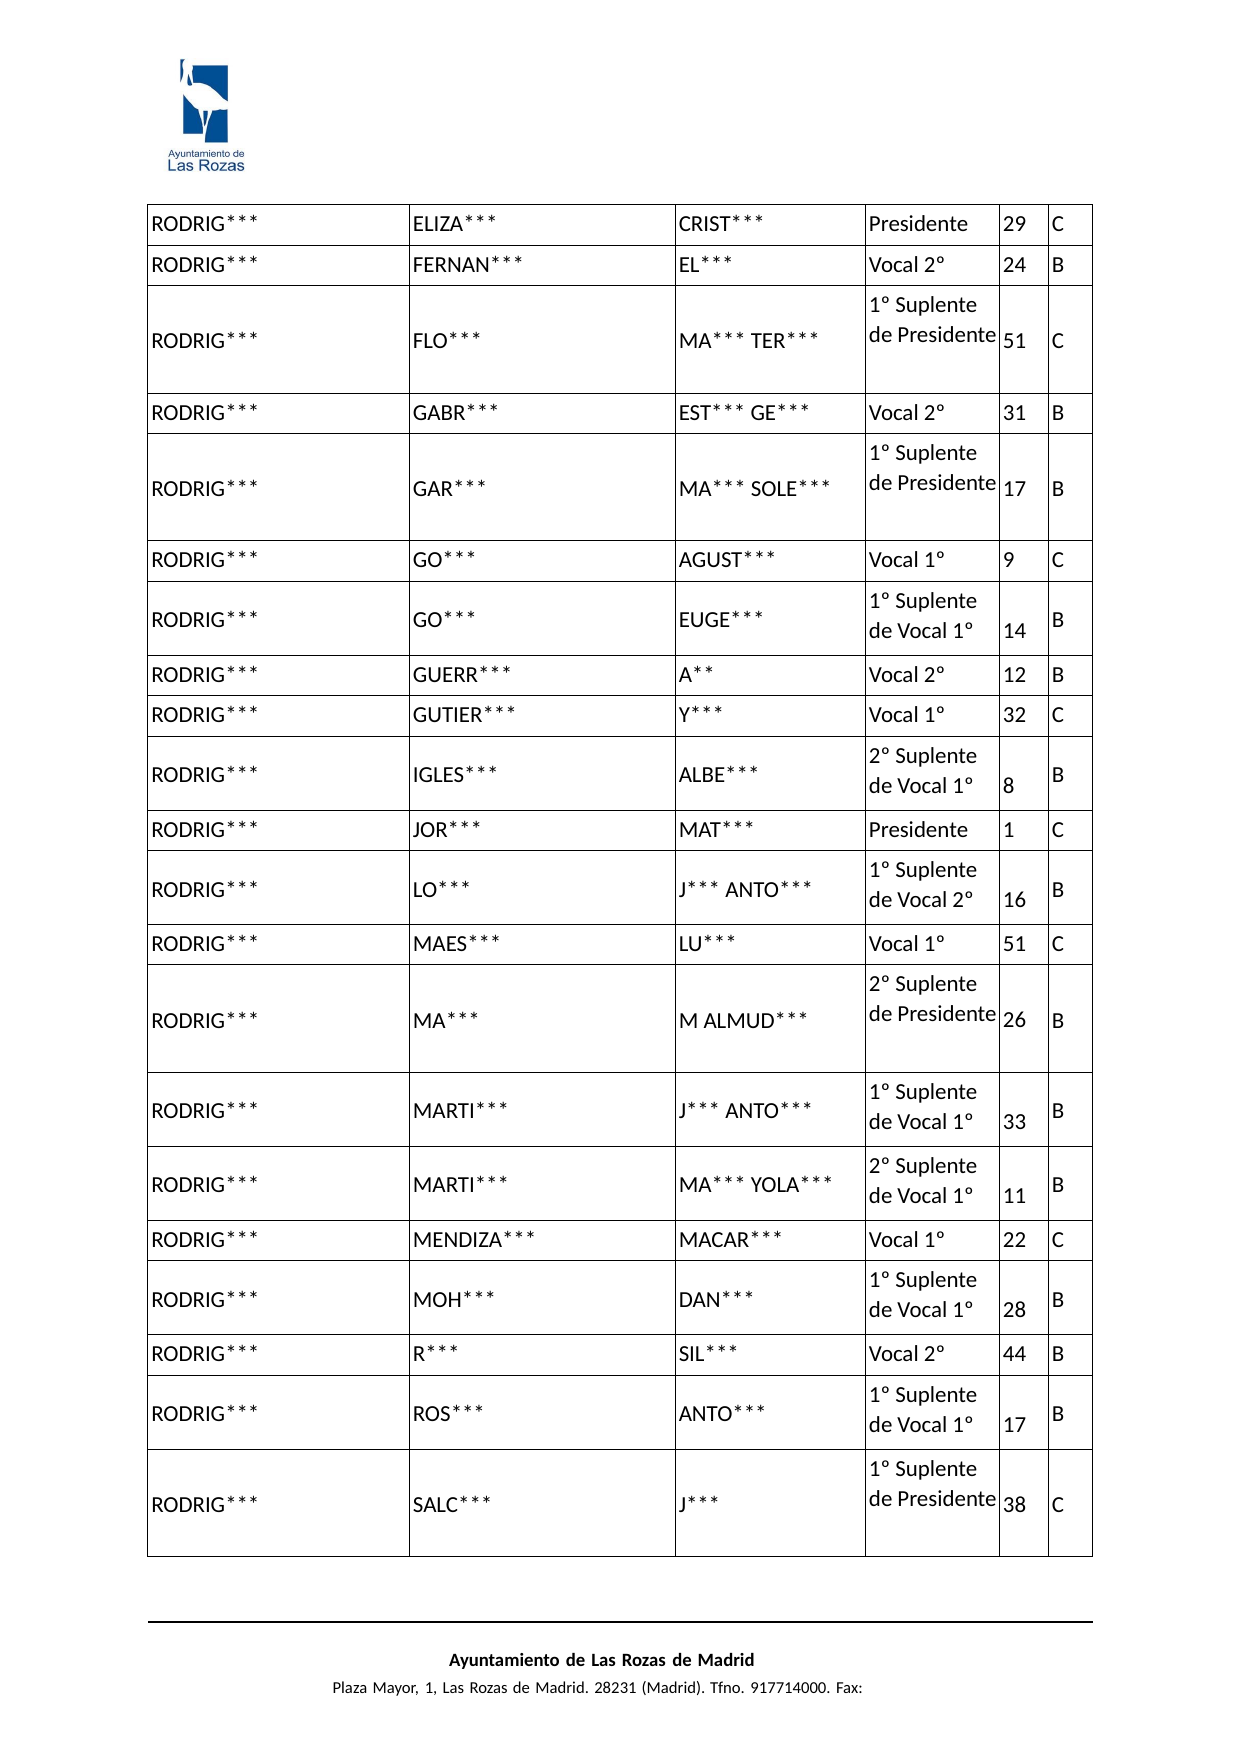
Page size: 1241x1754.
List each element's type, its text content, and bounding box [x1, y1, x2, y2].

table_cell Vocal 1º [866, 1221, 999, 1260]
table_cell Vocal 2º [866, 1335, 999, 1374]
table_cell EST*** GE*** [676, 394, 865, 433]
table_cell Vocal 1º [866, 696, 999, 736]
table_cell 51 [1000, 925, 1048, 964]
table_cell Vocal 2º [866, 656, 999, 695]
table_cell M ALMUD*** [676, 965, 865, 1072]
table_cell RODRIG*** [148, 737, 409, 809]
table_cell B [1049, 1335, 1092, 1374]
table_cell Vocal 2º [866, 246, 999, 285]
table_cell MARTI*** [410, 1147, 675, 1220]
table_cell GUTIER*** [410, 696, 675, 736]
table_cell 16 [1000, 851, 1048, 924]
table_cell Presidente [866, 811, 999, 850]
table_cell EUGE*** [676, 582, 865, 655]
table_cell B [1049, 246, 1092, 285]
table_cell C [1049, 925, 1092, 964]
table_cell MA*** [410, 965, 675, 1072]
table_cell RODRIG*** [148, 246, 409, 285]
table_cell RODRIG*** [148, 696, 409, 736]
table_cell RODRIG*** [148, 1073, 409, 1146]
table_cell DAN*** [676, 1261, 865, 1334]
table_cell C [1049, 811, 1092, 850]
table_cell 38 [1000, 1450, 1048, 1556]
table_cell RODRIG*** [148, 1261, 409, 1334]
table_header ELIZA*** [410, 205, 675, 244]
table_cell AGUST*** [676, 541, 865, 581]
table_cell RODRIG*** [148, 965, 409, 1072]
table_cell J*** [676, 1450, 865, 1556]
table_cell RODRIG*** [148, 1376, 409, 1448]
table_cell SALC*** [410, 1450, 675, 1556]
table_cell 26 [1000, 965, 1048, 1072]
table_cell 2º Suplente de Vocal 1º [866, 1147, 999, 1220]
table_header C [1049, 205, 1092, 244]
table_cell 44 [1000, 1335, 1048, 1374]
table_header Presidente [866, 205, 999, 244]
table_cell C [1049, 286, 1092, 392]
table_cell B [1049, 965, 1092, 1072]
table_cell B [1049, 1147, 1092, 1220]
table_cell Vocal 1º [866, 541, 999, 581]
table_cell MARTI*** [410, 1073, 675, 1146]
table_cell LO*** [410, 851, 675, 924]
table_cell ROS*** [410, 1376, 675, 1448]
table_cell 12 [1000, 656, 1048, 695]
table_cell Y*** [676, 696, 865, 736]
table_cell RODRIG*** [148, 811, 409, 850]
table_cell 32 [1000, 696, 1048, 736]
table_cell MA*** YOLA*** [676, 1147, 865, 1220]
table_cell MA*** TER*** [676, 286, 865, 392]
table_cell MACAR*** [676, 1221, 865, 1260]
table_cell B [1049, 656, 1092, 695]
table_cell FERNAN*** [410, 246, 675, 285]
table_cell J*** ANTO*** [676, 851, 865, 924]
table_cell A** [676, 656, 865, 695]
table_cell ALBE*** [676, 737, 865, 809]
table_cell RODRIG*** [148, 1221, 409, 1260]
table_cell 1º Suplente de Presidente [866, 1450, 999, 1556]
table_cell MAES*** [410, 925, 675, 964]
table_cell 11 [1000, 1147, 1048, 1220]
table_cell C [1049, 696, 1092, 736]
table_cell 9 [1000, 541, 1048, 581]
table_cell B [1049, 1376, 1092, 1448]
table_cell RODRIG*** [148, 434, 409, 540]
table_cell 22 [1000, 1221, 1048, 1260]
table_cell RODRIG*** [148, 394, 409, 433]
table_cell 31 [1000, 394, 1048, 433]
table_cell Vocal 2º [866, 394, 999, 433]
table_cell LU*** [676, 925, 865, 964]
table_cell RODRIG*** [148, 1147, 409, 1220]
table_header RODRIG*** [148, 205, 409, 244]
table_cell GAR*** [410, 434, 675, 540]
table_cell 1º Suplente de Vocal 1º [866, 1073, 999, 1146]
table_cell GO*** [410, 541, 675, 581]
table_header CRIST*** [676, 205, 865, 244]
table_cell RODRIG*** [148, 541, 409, 581]
table_cell 1º Suplente de Vocal 1º [866, 582, 999, 655]
table_cell C [1049, 1221, 1092, 1260]
table_cell 17 [1000, 434, 1048, 540]
table_cell 1º Suplente de Vocal 1º [866, 1376, 999, 1448]
table_cell C [1049, 1450, 1092, 1556]
table_cell MA*** SOLE*** [676, 434, 865, 540]
table_cell 1º Suplente de Vocal 2º [866, 851, 999, 924]
table_cell FLO*** [410, 286, 675, 392]
table_cell 8 [1000, 737, 1048, 809]
table_cell RODRIG*** [148, 582, 409, 655]
table_cell RODRIG*** [148, 1335, 409, 1374]
table_cell 1º Suplente de Presidente [866, 434, 999, 540]
table_cell 2º Suplente de Vocal 1º [866, 737, 999, 809]
table_cell B [1049, 394, 1092, 433]
table_cell 1 [1000, 811, 1048, 850]
table_cell MAT*** [676, 811, 865, 850]
table_cell ANTO*** [676, 1376, 865, 1448]
table_cell GUERR*** [410, 656, 675, 695]
table_cell 28 [1000, 1261, 1048, 1334]
table_cell RODRIG*** [148, 1450, 409, 1556]
table_cell J*** ANTO*** [676, 1073, 865, 1146]
table_cell 17 [1000, 1376, 1048, 1448]
table_cell RODRIG*** [148, 656, 409, 695]
table_cell MOH*** [410, 1261, 675, 1334]
table_cell 1º Suplente de Vocal 1º [866, 1261, 999, 1334]
table_cell Vocal 1º [866, 925, 999, 964]
table_cell B [1049, 1073, 1092, 1146]
table_cell EL*** [676, 246, 865, 285]
table_cell B [1049, 851, 1092, 924]
table_cell RODRIG*** [148, 925, 409, 964]
table_cell MENDIZA*** [410, 1221, 675, 1260]
table_cell GABR*** [410, 394, 675, 433]
table_cell 14 [1000, 582, 1048, 655]
table_cell IGLES*** [410, 737, 675, 809]
table_cell B [1049, 582, 1092, 655]
table_cell B [1049, 737, 1092, 809]
table_cell JOR*** [410, 811, 675, 850]
table_cell 2º Suplente de Presidente [866, 965, 999, 1072]
table_cell 1º Suplente de Presidente [866, 286, 999, 392]
table_cell GO*** [410, 582, 675, 655]
table_cell C [1049, 541, 1092, 581]
table_cell 24 [1000, 246, 1048, 285]
table_cell SIL*** [676, 1335, 865, 1374]
table_header 29 [1000, 205, 1048, 244]
table_cell 33 [1000, 1073, 1048, 1146]
table_cell R*** [410, 1335, 675, 1374]
table_cell 51 [1000, 286, 1048, 392]
table_cell RODRIG*** [148, 286, 409, 392]
table_cell B [1049, 434, 1092, 540]
table_cell B [1049, 1261, 1092, 1334]
table_cell RODRIG*** [148, 851, 409, 924]
